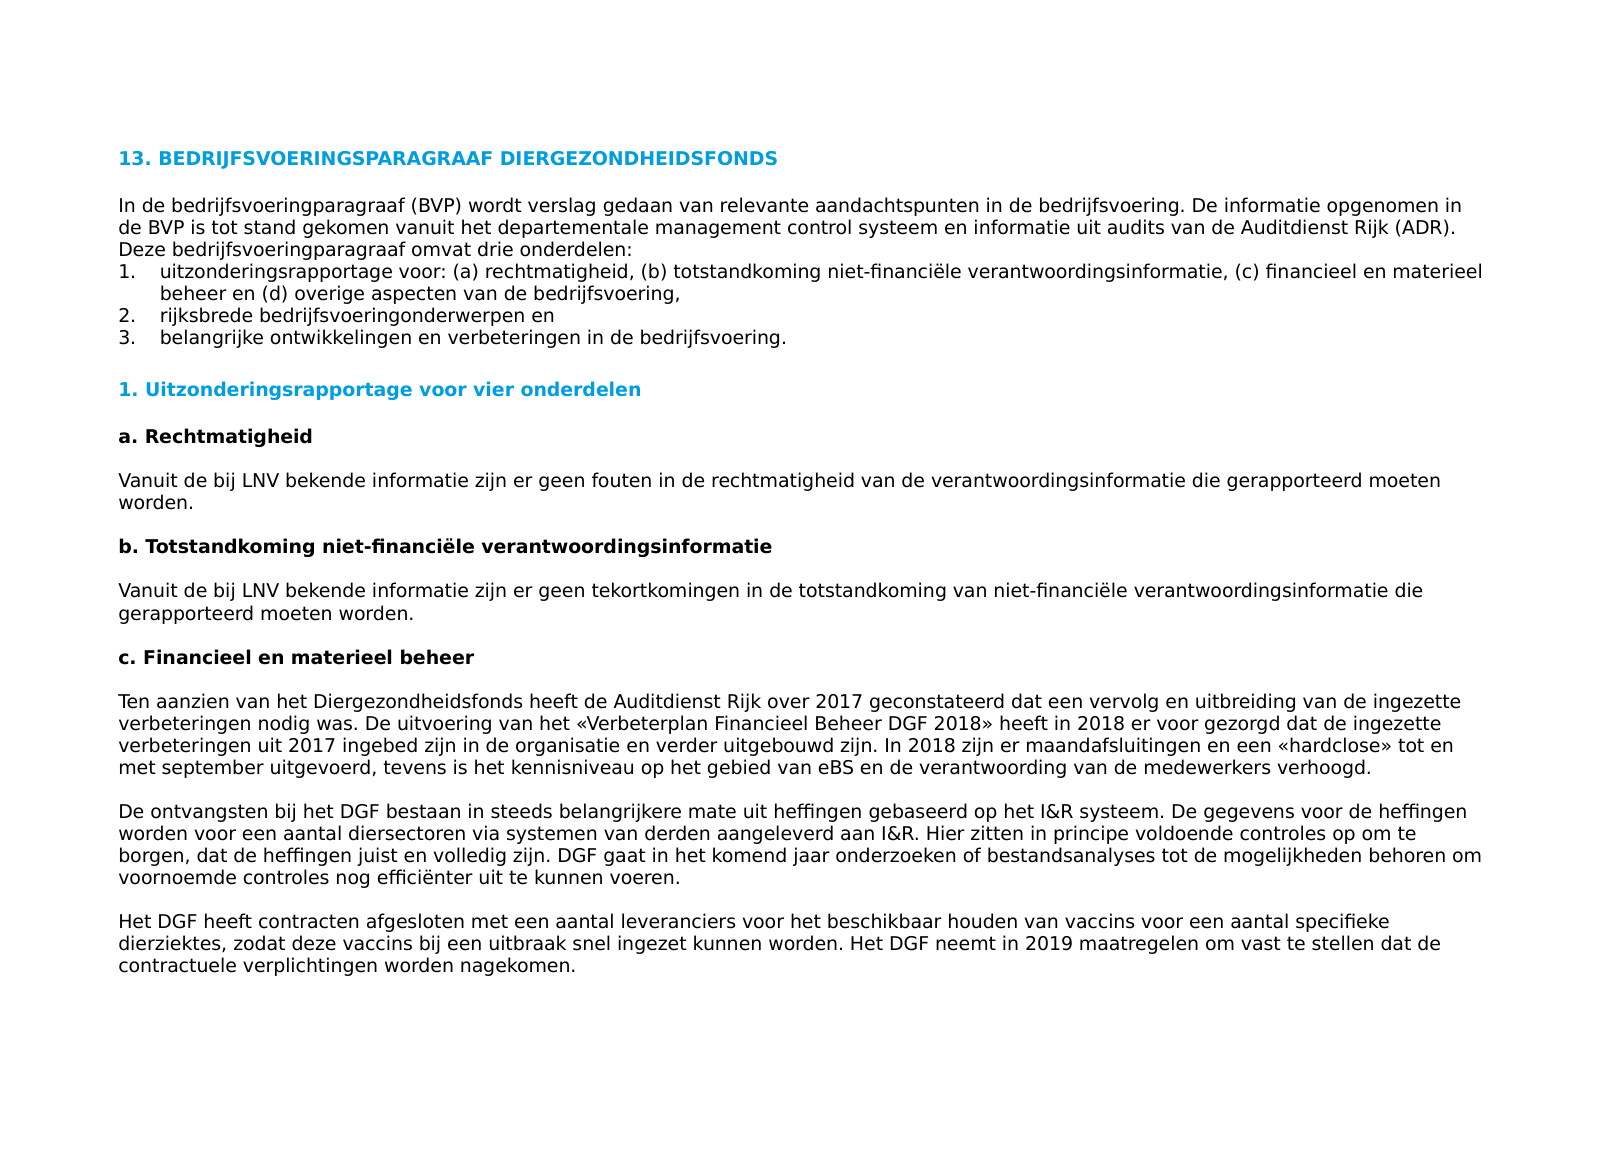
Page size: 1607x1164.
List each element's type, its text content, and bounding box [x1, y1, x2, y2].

subtitle 13. BEDRIJFSVOERINGSPARAGRAAF DIERGEZONDHEIDSFONDS [118, 148, 1488, 170]
text 1. uitzonderingsrapportage voor: (a) rechtmatigheid, (b) totstandkoming niet-financiële verantwoordingsinformatie, (c) financieel en materieel beheer en (d) overige aspecten van de bedrijfsvoering, [118, 261, 1488, 305]
text In de bedrijfsvoeringparagraaf (BVP) wordt verslag gedaan van relevante aandachtspunten in de bedrijfsvoering. De informatie opgenomen in de BVP is tot stand gekomen vanuit het departementale management control systeem en informatie uit audits van de Auditdienst Rijk (ADR). Deze bedrijfsvoeringparagraaf omvat drie onderdelen: [118, 195, 1488, 261]
text Ten aanzien van het Diergezondheidsfonds heeft de Auditdienst Rijk over 2017 geconstateerd dat een vervolg en uitbreiding van de ingezette verbeteringen nodig was. De uitvoering van het «Verbeterplan Financieel Beheer DGF 2018» heeft in 2018 er voor gezorgd dat de ingezette verbeteringen uit 2017 ingebed zijn in de organisatie en verder uitgebouwd zijn. In 2018 zijn er maandafsluitingen en een «hardclose» tot en met september uitgevoerd, tevens is het kennisniveau op het gebied van eBS en de verantwoording van de medewerkers verhoogd. [118, 691, 1488, 779]
text 2. rijksbrede bedrijfsvoeringonderwerpen en [118, 305, 1488, 327]
text Vanuit de bij LNV bekende informatie zijn er geen tekortkomingen in de totstandkoming van niet-financiële verantwoordingsinformatie die gerapporteerd moeten worden. [118, 580, 1488, 624]
text 3. belangrijke ontwikkelingen en verbeteringen in de bedrijfsvoering. [118, 327, 1488, 349]
subtitle 1. Uitzonderingsrapportage voor vier onderdelen [118, 379, 1488, 401]
text Het DGF heeft contracten afgesloten met een aantal leveranciers voor het beschikbaar houden van vaccins voor een aantal specifieke dierziektes, zodat deze vaccins bij een uitbraak snel ingezet kunnen worden. Het DGF neemt in 2019 maatregelen om vast te stellen dat de contractuele verplichtingen worden nagekomen. [118, 911, 1488, 977]
subtitle b. Totstandkoming niet-financiële verantwoordingsinformatie [118, 536, 1488, 558]
text De ontvangsten bij het DGF bestaan in steeds belangrijkere mate uit heffingen gebaseerd op het I&R systeem. De gegevens voor de heffingen worden voor een aantal diersectoren via systemen van derden aangeleverd aan I&R. Hier zitten in principe voldoende controles op om te borgen, dat de heffingen juist en volledig zijn. DGF gaat in het komend jaar onderzoeken of bestandsanalyses tot de mogelijkheden behoren om voornoemde controles nog efficiënter uit te kunnen voeren. [118, 801, 1488, 889]
text Vanuit de bij LNV bekende informatie zijn er geen fouten in de rechtmatigheid van de verantwoordingsinformatie die gerapporteerd moeten worden. [118, 470, 1488, 514]
subtitle c. Financieel en materieel beheer [118, 647, 1488, 668]
subtitle a. Rechtmatigheid [118, 426, 1488, 448]
